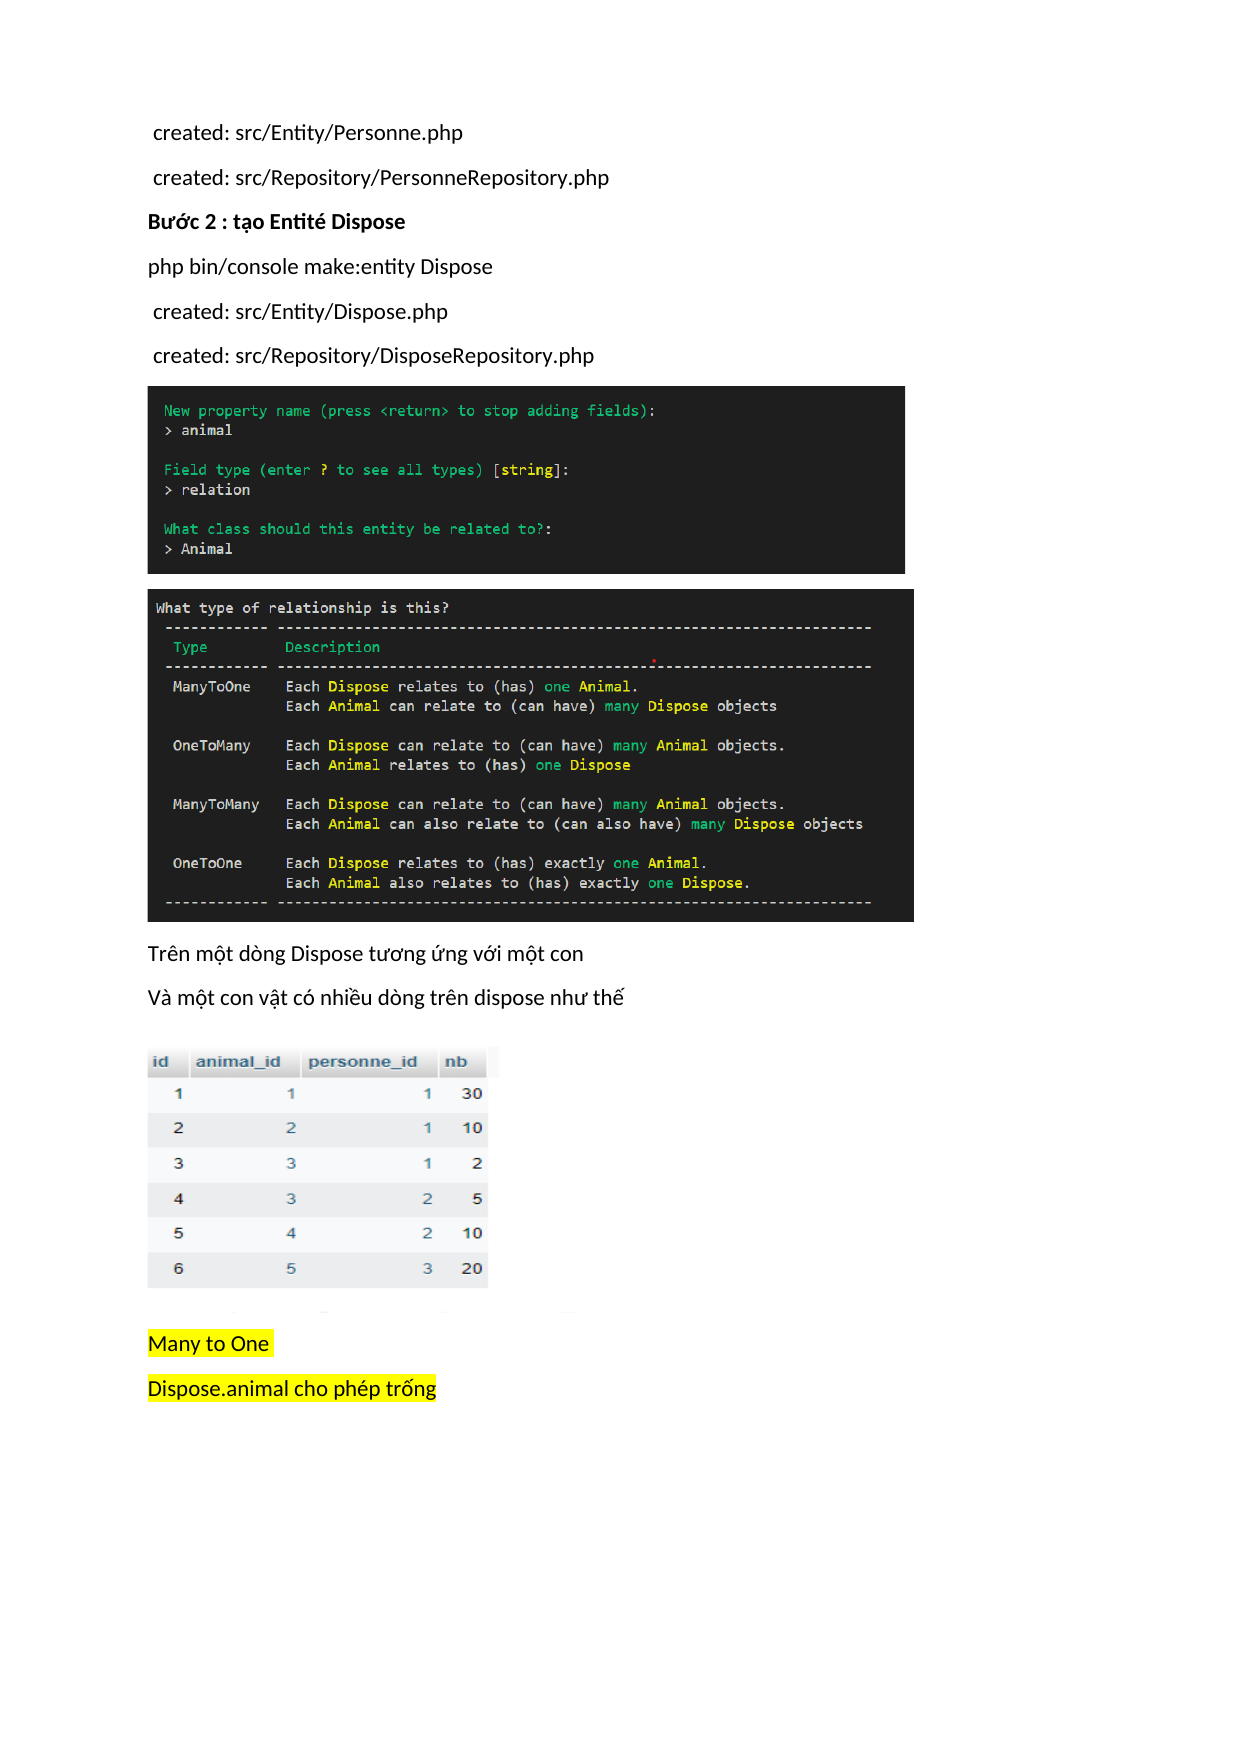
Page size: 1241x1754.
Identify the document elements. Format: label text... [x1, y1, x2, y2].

text Trên một dòng Dispose tương ứng với một con [148, 939, 1122, 967]
text created: src/Entity/Dispose.php [148, 297, 1122, 325]
text created: src/Repository/PersonneRepository.php [148, 163, 1122, 191]
text Và một con vật có nhiều dòng trên dispose như thế [148, 983, 1122, 1011]
text created: src/Repository/DisposeRepository.php [148, 342, 1122, 369]
text Dispose.animal cho phép trống [148, 1374, 1122, 1402]
text Many to One [148, 1329, 1122, 1357]
text Bước 2 : tạo Entité Dispose [148, 207, 1122, 236]
text created: src/Entity/Personne.php [148, 118, 1122, 146]
text php bin/console make:entity Dispose [148, 252, 1122, 280]
